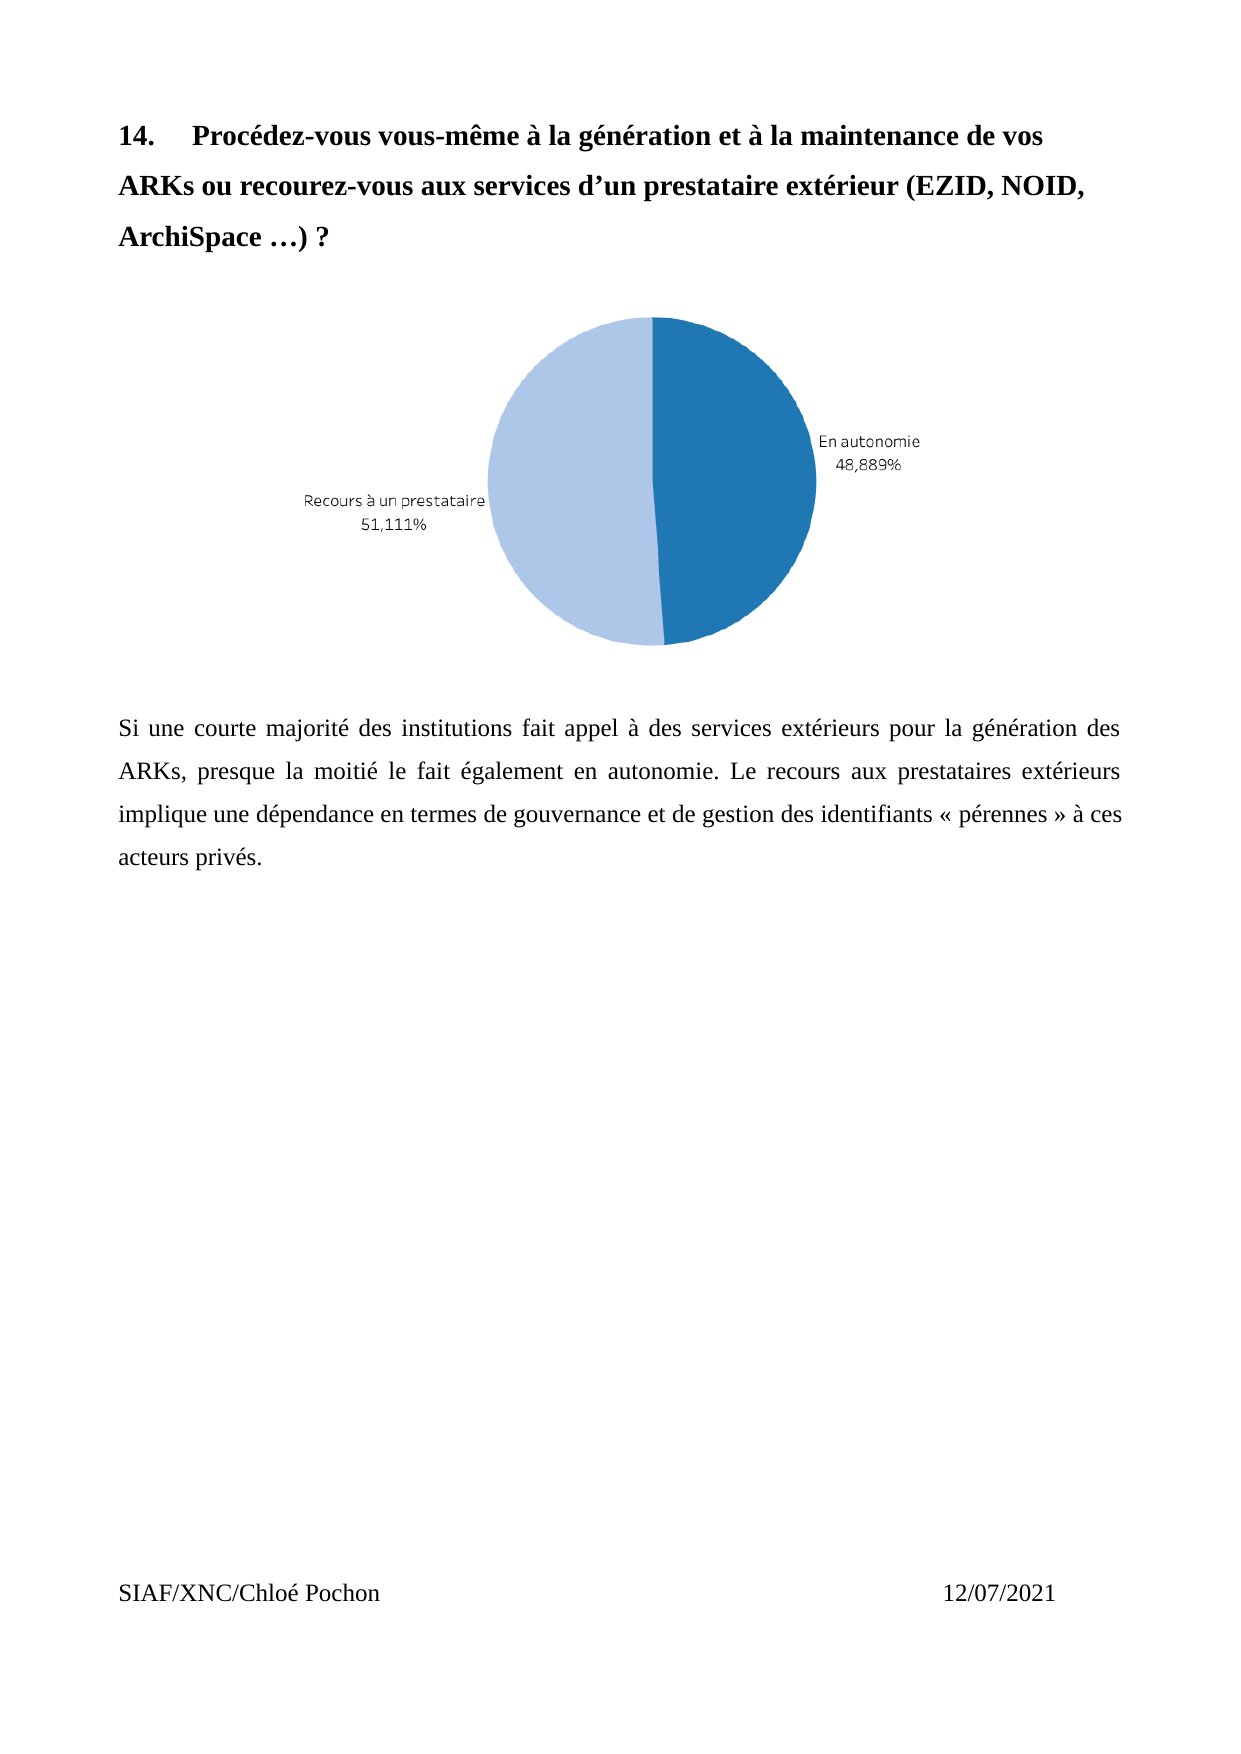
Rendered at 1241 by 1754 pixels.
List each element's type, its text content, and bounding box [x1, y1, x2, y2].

text Si une courte majorité des institutions fait appel à des services extérieurs pour la génération des ARKs, presque la moitié le fait également en autonomie. Le recours aux prestataires extérieurs implique une dépendance en termes de gouvernance et de gestion des identifiants « pérennes » à ces acteurs privés. [118, 713, 1122, 871]
picture [270, 288, 840, 665]
subtitle 14. Procédez-vous vous-même à la génération et à la maintenance de vos ARKs ou recourez-vous aux services d’un prestataire extérieur (EZID, NOID, ArchiSpace …) ? [118, 118, 1122, 252]
